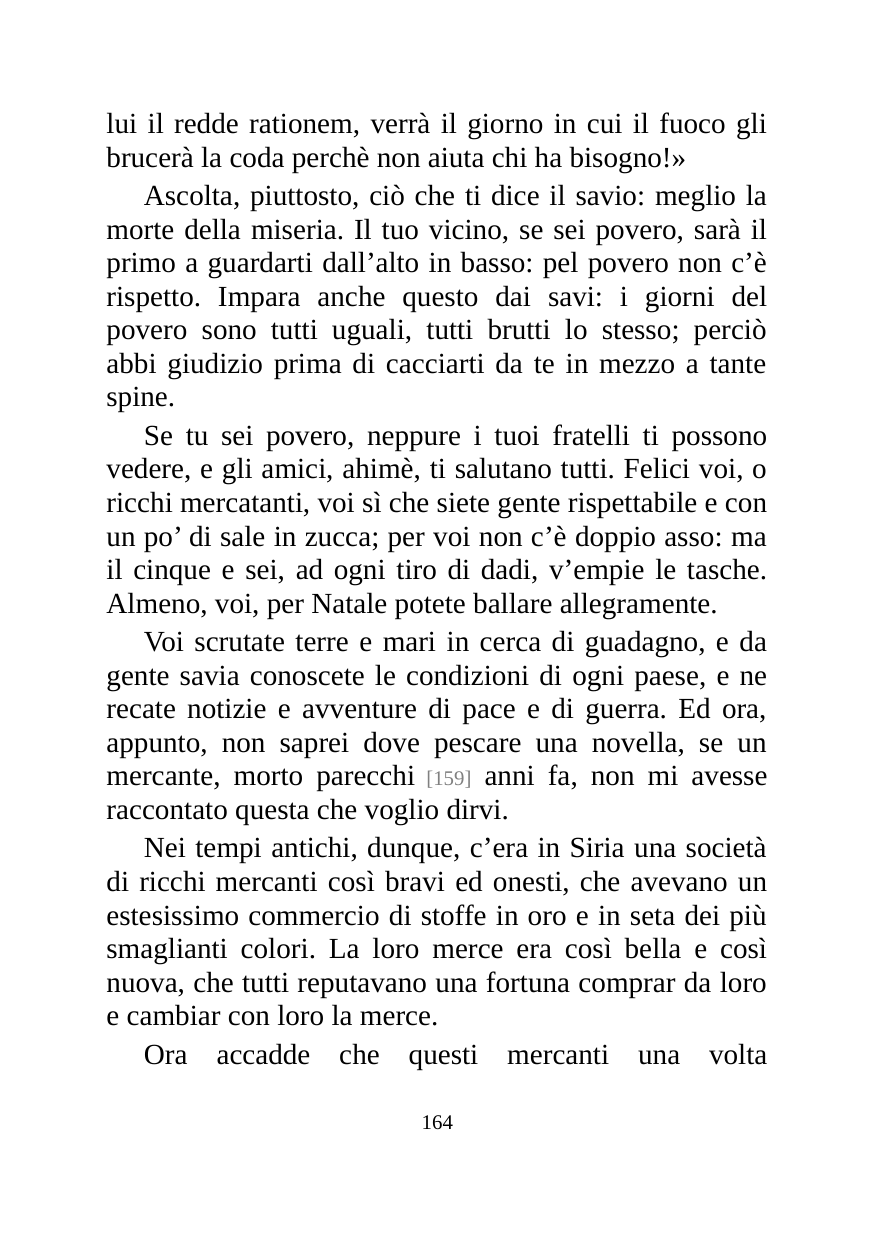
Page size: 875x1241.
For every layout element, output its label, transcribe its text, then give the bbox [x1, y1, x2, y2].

text Ora accadde che questi mercanti una volta [106, 1037, 768, 1070]
text lui il redde rationem, verrà il giorno in cui il fuoco gli brucerà la coda perchè non aiuta chi ha bisogno!» [106, 106, 768, 173]
text Voi scrutate terre e mari in cerca di guadagno, e da gente savia conoscete le condizioni di ogni paese, e ne recate notizie e avventure di pace e di guerra. Ed ora, appunto, non saprei dove pescare una novella, se un mercante, morto parecchi [159] anni fa, non mi avesse raccontato questa che voglio dirvi. [106, 624, 768, 826]
text Nei tempi antichi, dunque, c’era in Siria una società di ricchi mercanti così bravi ed onesti, che avevano un estesissimo commercio di stoffe in oro e in seta dei più smaglianti colori. La loro merce era così bella e così nuova, che tutti reputavano una fortuna comprar da loro e cambiar con loro la merce. [106, 831, 768, 1032]
text Ascolta, piuttosto, ciò che ti dice il savio: meglio la morte della miseria. Il tuo vicino, se sei povero, sarà il primo a guardarti dall’alto in basso: pel povero non c’è rispetto. Impara anche questo dai savi: i giorni del povero sono tutti uguali, tutti brutti lo stesso; perciò abbi giudizio prima di cacciarti da te in mezzo a tante spine. [106, 178, 768, 413]
text Se tu sei povero, neppure i tuoi fratelli ti possono vedere, e gli amici, ahimè, ti salutano tutti. Felici voi, o ricchi mercatanti, voi sì che siete gente rispettabile e con un po’ di sale in zucca; per voi non c’è doppio asso: ma il cinque e sei, ad ogni tiro di dadi, v’empie le tasche. Almeno, voi, per Natale potete ballare allegramente. [106, 418, 768, 619]
